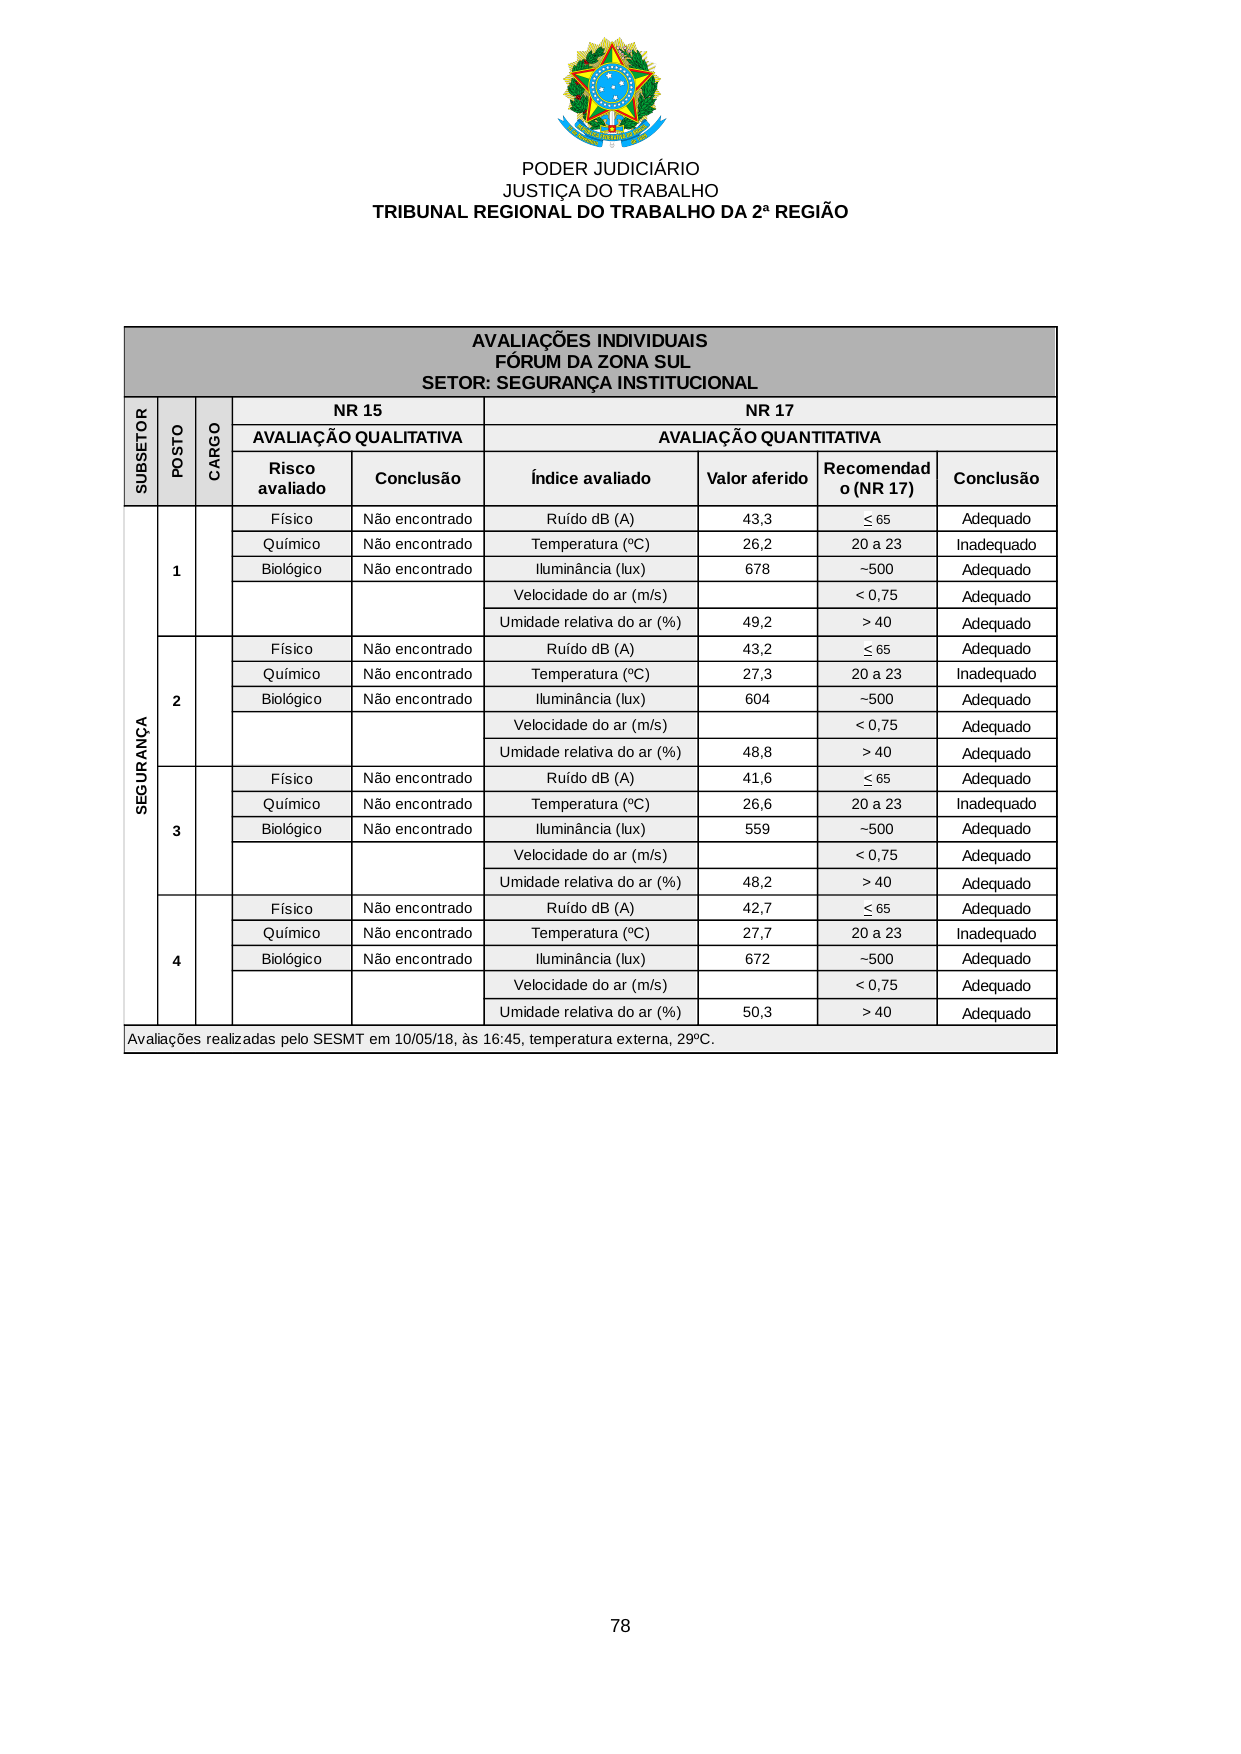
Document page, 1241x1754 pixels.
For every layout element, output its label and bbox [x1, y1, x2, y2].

table_header [118, 304, 1069, 1081]
